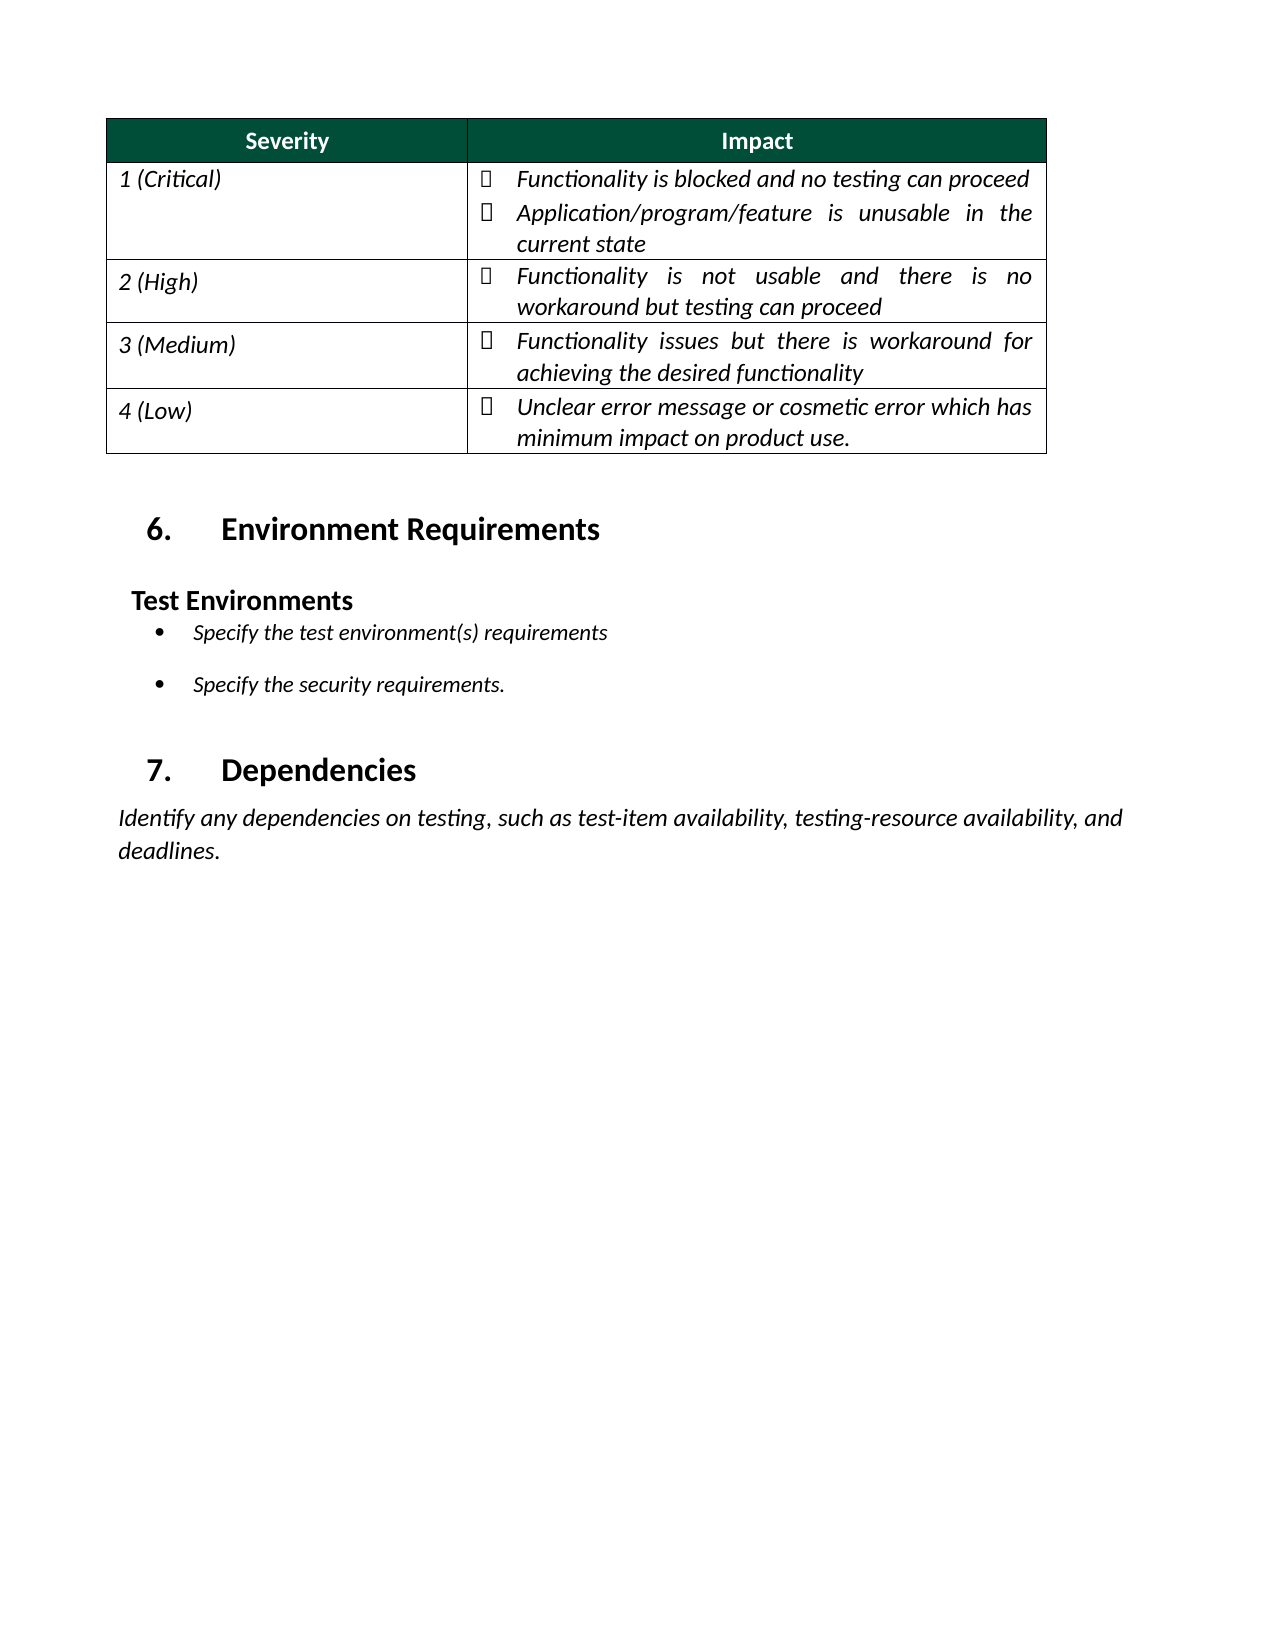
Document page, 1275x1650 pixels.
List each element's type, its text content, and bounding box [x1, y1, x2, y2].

table_cell 3 (Medium) [107, 323, 467, 387]
table_cell 2 (High) [107, 260, 467, 322]
text Identify any dependencies on testing, such as test-item availability, testing-resource availability, and deadlines. [118, 802, 1140, 866]
table_cell Functionality issues but there is workaround for achieving the desired functionality [468, 323, 1046, 387]
table_header Impact [468, 119, 1046, 162]
list Specify the test environment(s) requirements [156, 618, 1157, 646]
subtitle Test Environments [118, 582, 1157, 618]
table_cell Functionality is not usable and there is no workaround but testing can proceed [468, 260, 1046, 322]
table_cell 4 (Low) [107, 389, 467, 453]
list Specify the security requirements. [156, 671, 1157, 699]
subtitle Dependencies [146, 749, 1157, 789]
table_cell Unclear error message or cosmetic error which has minimum impact on product use. [468, 389, 1046, 453]
table_header Severity [107, 119, 467, 162]
table_cell Functionality is blocked and no testing can proceed Application/program/feature is unusable in the current state [468, 163, 1046, 259]
subtitle Environment Requirements [146, 508, 1157, 549]
table_cell 1 (Critical) [107, 163, 467, 259]
